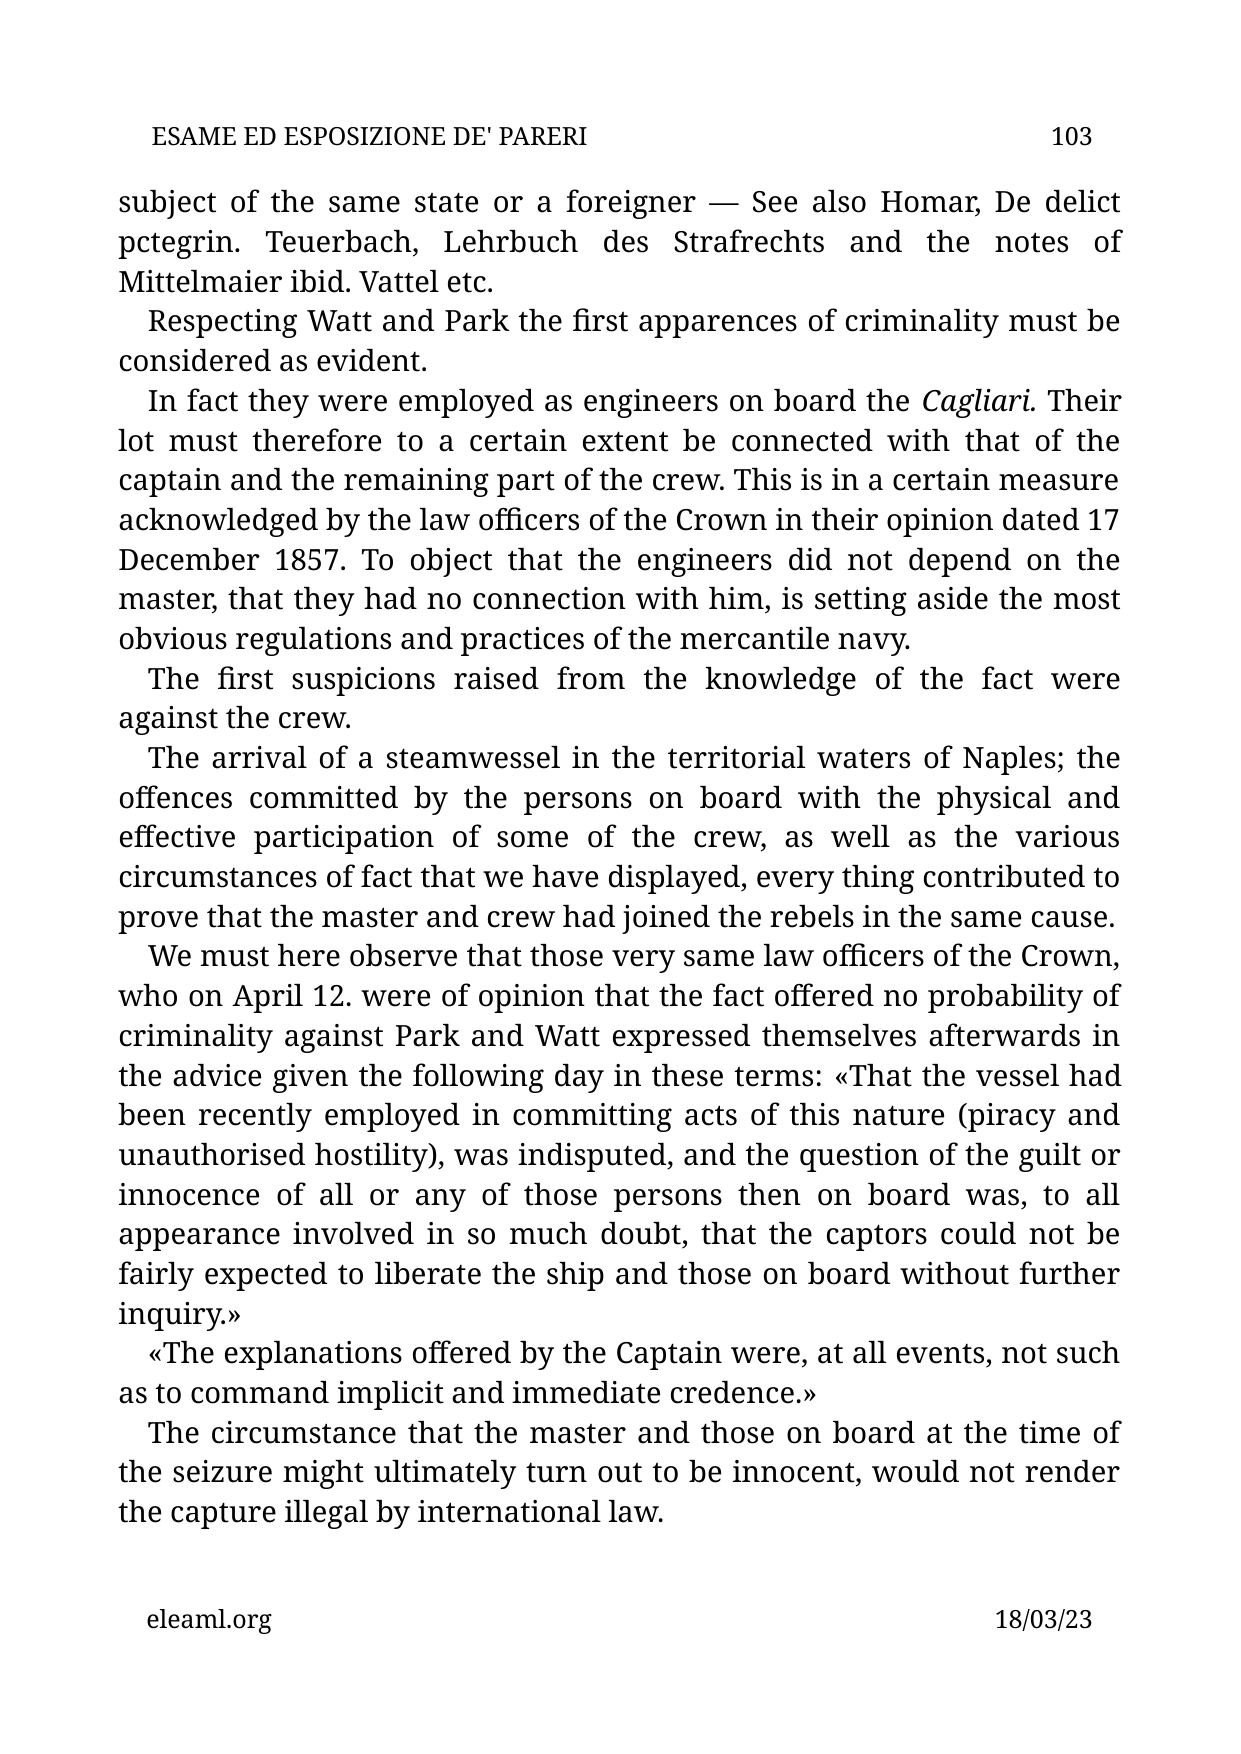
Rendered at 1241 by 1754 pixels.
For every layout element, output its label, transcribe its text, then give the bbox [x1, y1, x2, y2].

text «The explanations offered by the Captain were, at all events, not such as to command implicit and immediate credence.» [118, 1333, 1122, 1412]
text subject of the same state or a foreigner — See also Homar, De delict pctegrin. Teuerbach, Lehrbuch des Strafrechts and the notes of Mittelmaier ibid. Vattel etc. [118, 182, 1122, 301]
text We must here observe that those very same law officers of the Crown, who on April 12. were of opinion that the fact offered no probability of criminality against Park and Watt expressed themselves afterwards in the advice given the following day in these terms: «That the vessel had been recently employed in committing acts of this nature (piracy and unauthorised hostility), was indisputed, and the question of the guilt or innocence of all or any of those persons then on board was, to all appearance involved in so much doubt, that the captors could not be fairly expected to liberate the ship and those on board without further inquiry.» [118, 936, 1122, 1333]
text The circumstance that the master and those on board at the time of the seizure might ultimately turn out to be innocent, would not render the capture illegal by international law. [118, 1412, 1122, 1531]
text Respecting Watt and Park the first apparences of criminality must be considered as evident. [118, 301, 1122, 380]
text The first suspicions raised from the knowledge of the fact were against the crew. [118, 658, 1122, 737]
text The arrival of a steamwessel in the territorial waters of Naples; the offences committed by the persons on board with the physical and effective participation of some of the crew, as well as the various circumstances of fact that we have displayed, every thing contributed to prove that the master and crew had joined the rebels in the same cause. [118, 737, 1122, 936]
text In fact they were employed as engineers on board the Cagliari. Their lot must therefore to a certain extent be connected with that of the captain and the remaining part of the crew. This is in a certain measure acknowledged by the law officers of the Crown in their opinion dated 17 December 1857. To object that the engineers did not depend on the master, that they had no connection with him, is setting aside the most obvious regulations and practices of the mercantile navy. [118, 380, 1122, 658]
